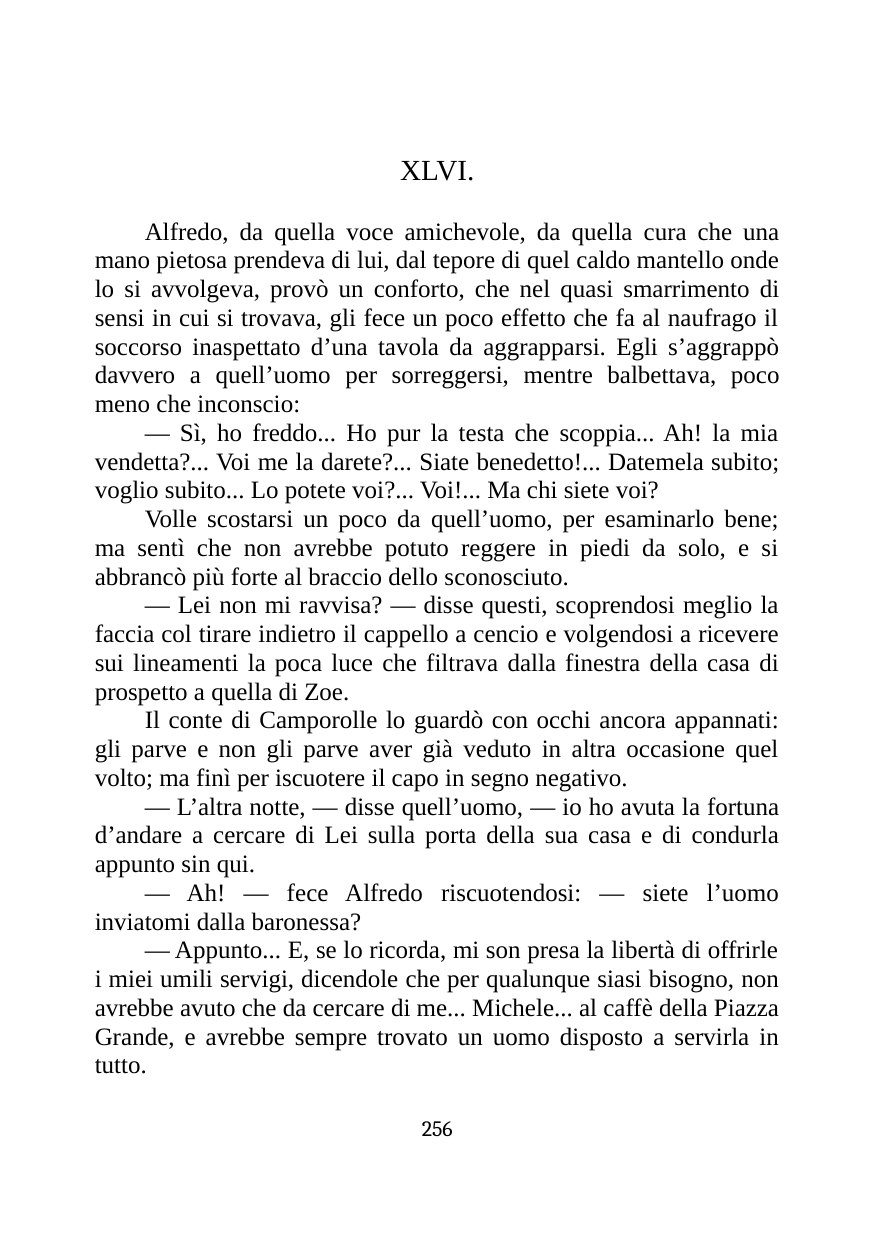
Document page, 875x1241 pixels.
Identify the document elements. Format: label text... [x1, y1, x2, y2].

text — Appunto... E, se lo ricorda, mi son presa la libertà di offrirle i miei umili servigi, dicendole che per qualunque siasi bisogno, non avrebbe avuto che da cercare di me... Michele... al caffè della Piazza Grande, e avrebbe sempre trovato un uomo disposto a servirla in tutto. [94, 935, 779, 1079]
text — L’altra notte, — disse quell’uomo, — io ho avuta la fortuna d’andare a cercare di Lei sulla porta della sua casa e di condurla appunto sin qui. [94, 792, 779, 878]
subtitle XLVI. [94, 153, 779, 187]
text Volle scostarsi un poco da quell’uomo, per esaminarlo bene; ma sentì che non avrebbe potuto reggere in piedi da solo, e si abbrancò più forte al braccio dello sconosciuto. [94, 504, 779, 590]
text — Sì, ho freddo... Ho pur la testa che scoppia... Ah! la mia vendetta?... Voi me la darete?... Siate benedetto!... Datemela subito; voglio subito... Lo potete voi?... Voi!... Ma chi siete voi? [94, 418, 779, 504]
text Alfredo, da quella voce amichevole, da quella cura che una mano pietosa prendeva di lui, dal tepore di quel caldo mantello onde lo si avvolgeva, provò un conforto, che nel quasi smarrimento di sensi in cui si trovava, gli fece un poco effetto che fa al naufrago il soccorso inaspettato d’una tavola da aggrapparsi. Egli s’aggrappò davvero a quell’uomo per sorreggersi, mentre balbettava, poco meno che inconscio: [94, 217, 779, 418]
text — Ah! — fece Alfredo riscuotendosi: — siete l’uomo inviatomi dalla baronessa? [94, 878, 779, 935]
text — Lei non mi ravvisa? — disse questi, scoprendosi meglio la faccia col tirare indietro il cappello a cencio e volgendosi a ricevere sui lineamenti la poca luce che filtrava dalla finestra della casa di prospetto a quella di Zoe. [94, 590, 779, 705]
text Il conte di Camporolle lo guardò con occhi ancora appannati: gli parve e non gli parve aver già veduto in altra occasione quel volto; ma finì per iscuotere il capo in segno negativo. [94, 705, 779, 792]
